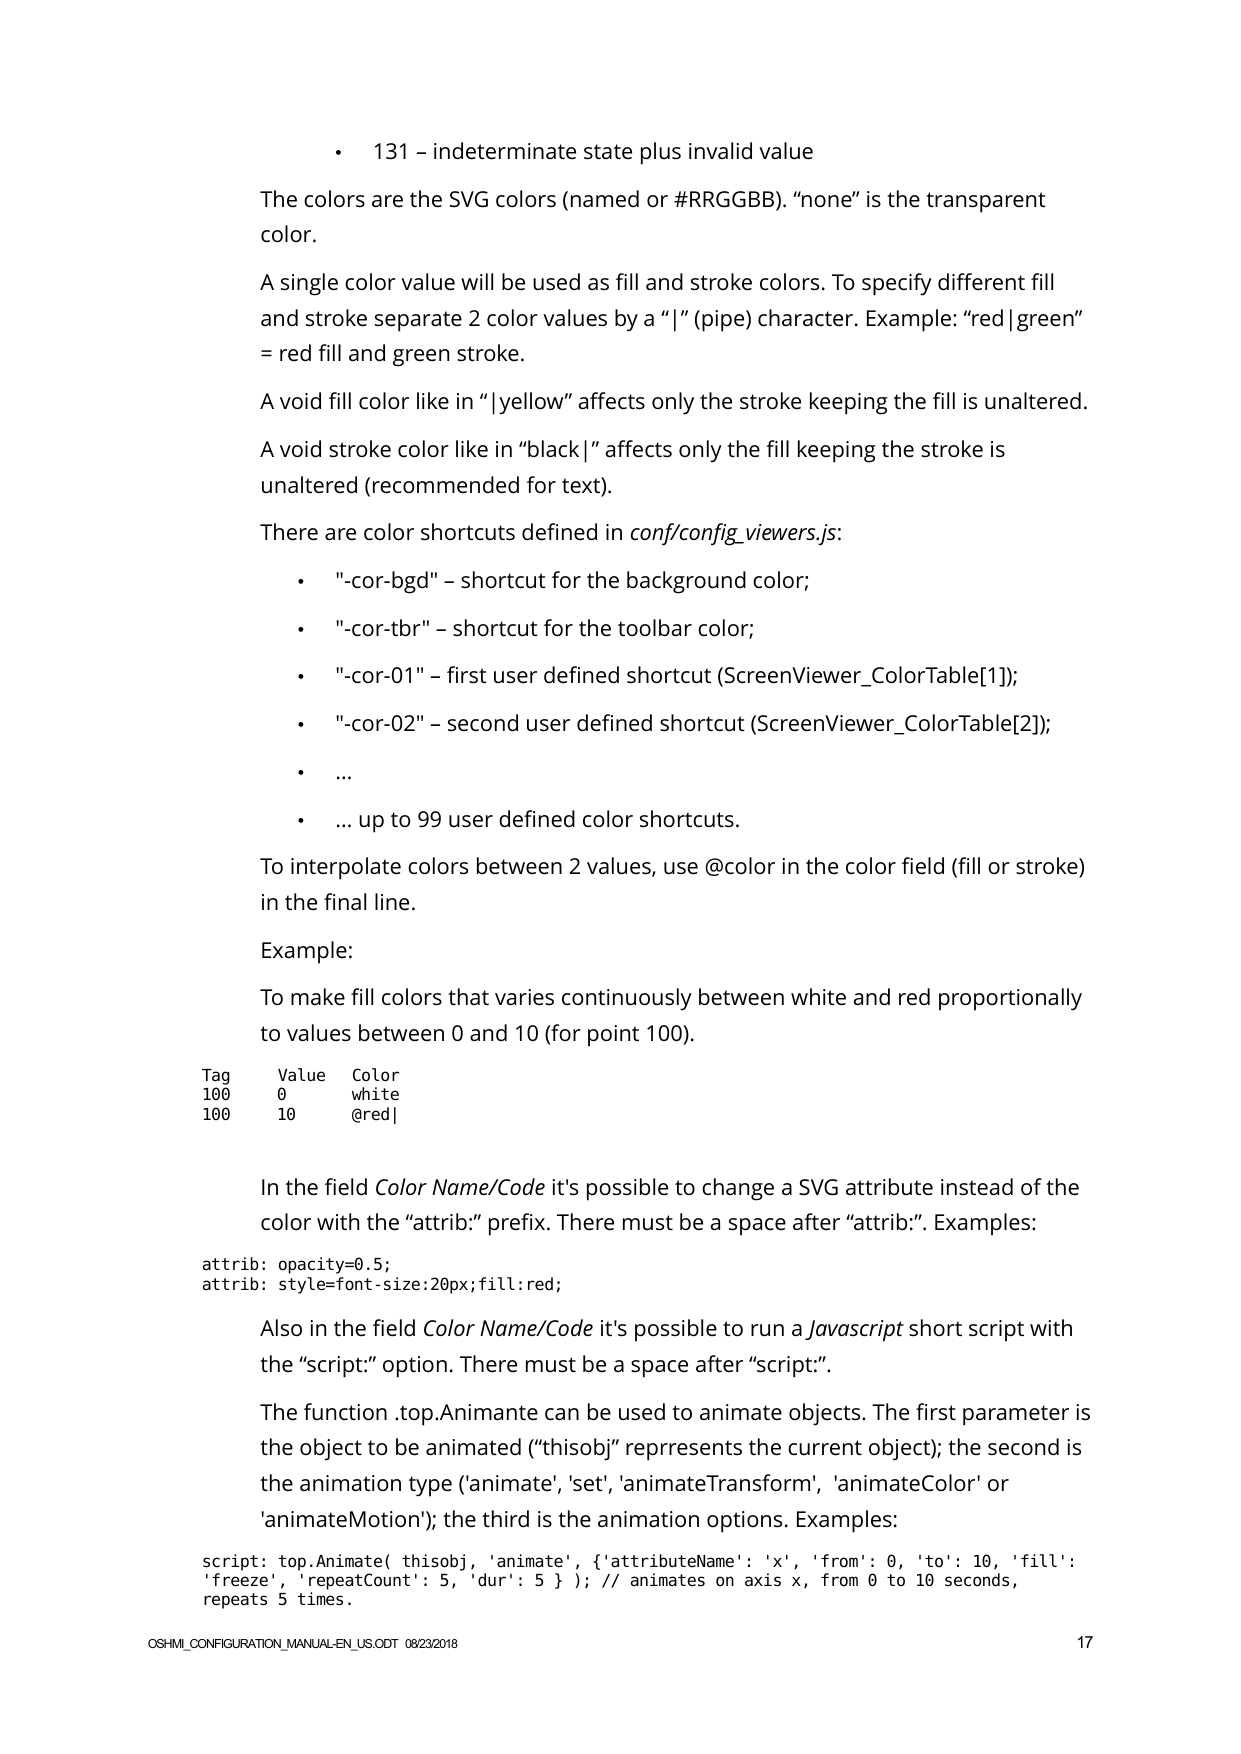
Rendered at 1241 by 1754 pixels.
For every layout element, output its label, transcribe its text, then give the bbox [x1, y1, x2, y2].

text To interpolate colors between 2 values, use @color in the color field (fill or stroke) in the final line. [260, 851, 1093, 917]
text 100 10 @red| [202, 1104, 1093, 1124]
text attrib: style=font-size:20px;fill:red; [202, 1274, 1093, 1294]
list "-cor-bgd" – shortcut for the background color; [298, 565, 1093, 595]
text The function .top.Animante can be used to animate objects. The first parameter is the object to be animated (“thisobj” reprresents the current object); the second is the animation type ('animate', 'set', 'animateTransform', 'animateColor' or 'animateMotion'); the third is the animation options. Examples: [260, 1397, 1093, 1534]
text 100 0 white [202, 1085, 1093, 1104]
text In the field Color Name/Code it's possible to change a SVG attribute instead of the color with the “attrib:” prefix. There must be a space after “attrib:”. Examples: [260, 1172, 1093, 1237]
text Example: [260, 935, 1093, 964]
list "-cor-tbr" – shortcut for the toolbar color; [298, 613, 1093, 642]
list 131 – indeterminate state plus invalid value [335, 136, 1093, 166]
text There are color shortcuts defined in conf/config_viewers.js: [260, 517, 1093, 547]
text script: top.Animate( thisobj, 'animate', {'attributeName': 'x', 'from': 0, 'to': 10, 'fill': 'freeze', 'repeatCount': 5, 'dur': 5 } ); // animates on axis x, from 0 to 10 seconds, repeats 5 times. [202, 1552, 1093, 1610]
text Tag Value Color [202, 1066, 1093, 1085]
list … [298, 756, 1093, 786]
text attrib: opacity=0.5; [202, 1255, 1093, 1274]
text A void stroke color like in “black|” affects only the fill keeping the stroke is unaltered (recommended for text). [260, 434, 1093, 499]
list "-cor-02" – second user defined shortcut (ScreenViewer_ColorTable[2]); [298, 708, 1093, 738]
list … up to 99 user defined color shortcuts. [298, 803, 1093, 833]
list "-cor-01" – first user defined shortcut (ScreenViewer_ColorTable[1]); [298, 660, 1093, 690]
text Also in the field Color Name/Code it's possible to run a Javascript short script with the “script:” option. There must be a space after “script:”. [260, 1313, 1093, 1379]
text The colors are the SVG colors (named or #RRGGBB). “none” is the transparent color. [260, 183, 1093, 249]
text A single color value will be used as fill and stroke colors. To specify different fill and stroke separate 2 color values by a “|” (pipe) character. Example: “red|green” = red fill and green stroke. [260, 267, 1093, 368]
text A void fill color like in “|yellow” affects only the stroke keeping the fill is unaltered. [260, 386, 1093, 416]
text To make fill colors that varies continuously between white and red proportionally to values between 0 and 10 (for point 100). [260, 982, 1093, 1048]
